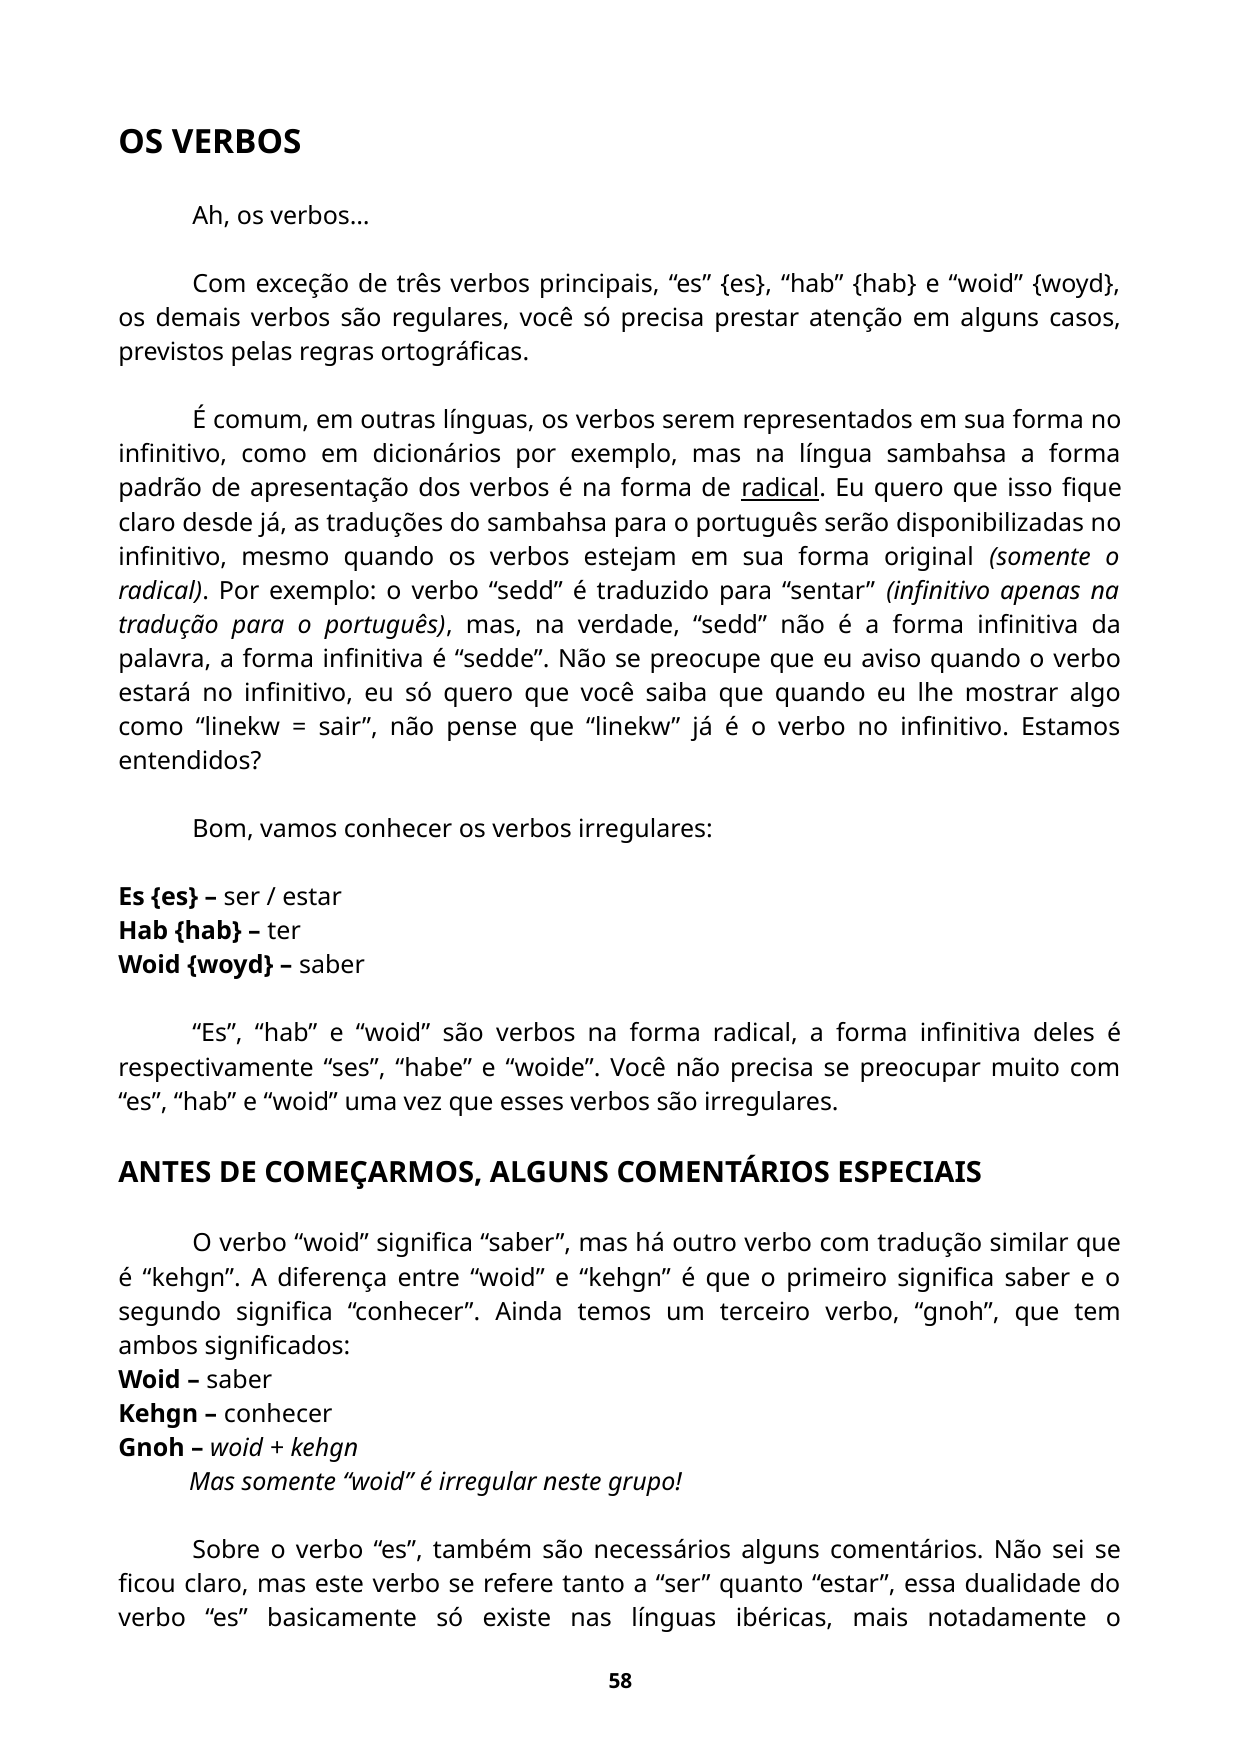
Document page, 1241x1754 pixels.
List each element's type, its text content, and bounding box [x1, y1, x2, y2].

text Hab {hab} – ter [118, 913, 1122, 947]
text Woid {woyd} – saber [118, 947, 1122, 981]
text O verbo “woid” significa “saber”, mas há outro verbo com tradução similar que é “kehgn”. A diferença entre “woid” e “kehgn” é que o primeiro significa saber e o segundo significa “conhecer”. Ainda temos um terceiro verbo, “gnoh”, que tem ambos significados: [118, 1225, 1122, 1361]
text Es {es} – ser / estar [118, 879, 1122, 913]
subtitle ANTES DE COMEÇARMOS, ALGUNS COMENTÁRIOS ESPECIAIS [118, 1151, 1122, 1191]
text Ah, os verbos… [118, 198, 1122, 232]
subtitle OS VERBOS [118, 118, 1122, 163]
text Woid – saber [118, 1361, 1122, 1395]
text Com exceção de três verbos principais, “es” {es}, “hab” {hab} e “woid” {woyd}, os demais verbos são regulares, você só precisa prestar atenção em alguns casos, previstos pelas regras ortográficas. [118, 266, 1122, 368]
text Mas somente “woid” é irregular neste grupo! [189, 1463, 1122, 1498]
text Kehgn – conhecer [118, 1395, 1122, 1429]
text Sobre o verbo “es”, também são necessários alguns comentários. Não sei se ficou claro, mas este verbo se refere tanto a “ser” quanto “estar”, essa dualidade do verbo “es” basicamente só existe nas línguas ibéricas, mais notadamente o [118, 1532, 1122, 1634]
text É comum, em outras línguas, os verbos serem representados em sua forma no infinitivo, como em dicionários por exemplo, mas na língua sambahsa a forma padrão de apresentação dos verbos é na forma de radical. Eu quero que isso fique claro desde já, as traduções do sambahsa para o português serão disponibilizadas no infinitivo, mesmo quando os verbos estejam em sua forma original (somente o radical). Por exemplo: o verbo “sedd” é traduzido para “sentar” (infinitivo apenas na tradução para o português), mas, na verdade, “sedd” não é a forma infinitiva da palavra, a forma infinitiva é “sedde”. Não se preocupe que eu aviso quando o verbo estará no infinitivo, eu só quero que você saiba que quando eu lhe mostrar algo como “linekw = sair”, não pense que “linekw” já é o verbo no infinitivo. Estamos entendidos? [118, 402, 1122, 777]
text Gnoh – woid + kehgn [118, 1429, 1122, 1463]
text “Es”, “hab” e “woid” são verbos na forma radical, a forma infinitiva deles é respectivamente “ses”, “habe” e “woide”. Você não precisa se preocupar muito com “es”, “hab” e “woid” uma vez que esses verbos são irregulares. [118, 1015, 1122, 1117]
text Bom, vamos conhecer os verbos irregulares: [118, 811, 1122, 845]
